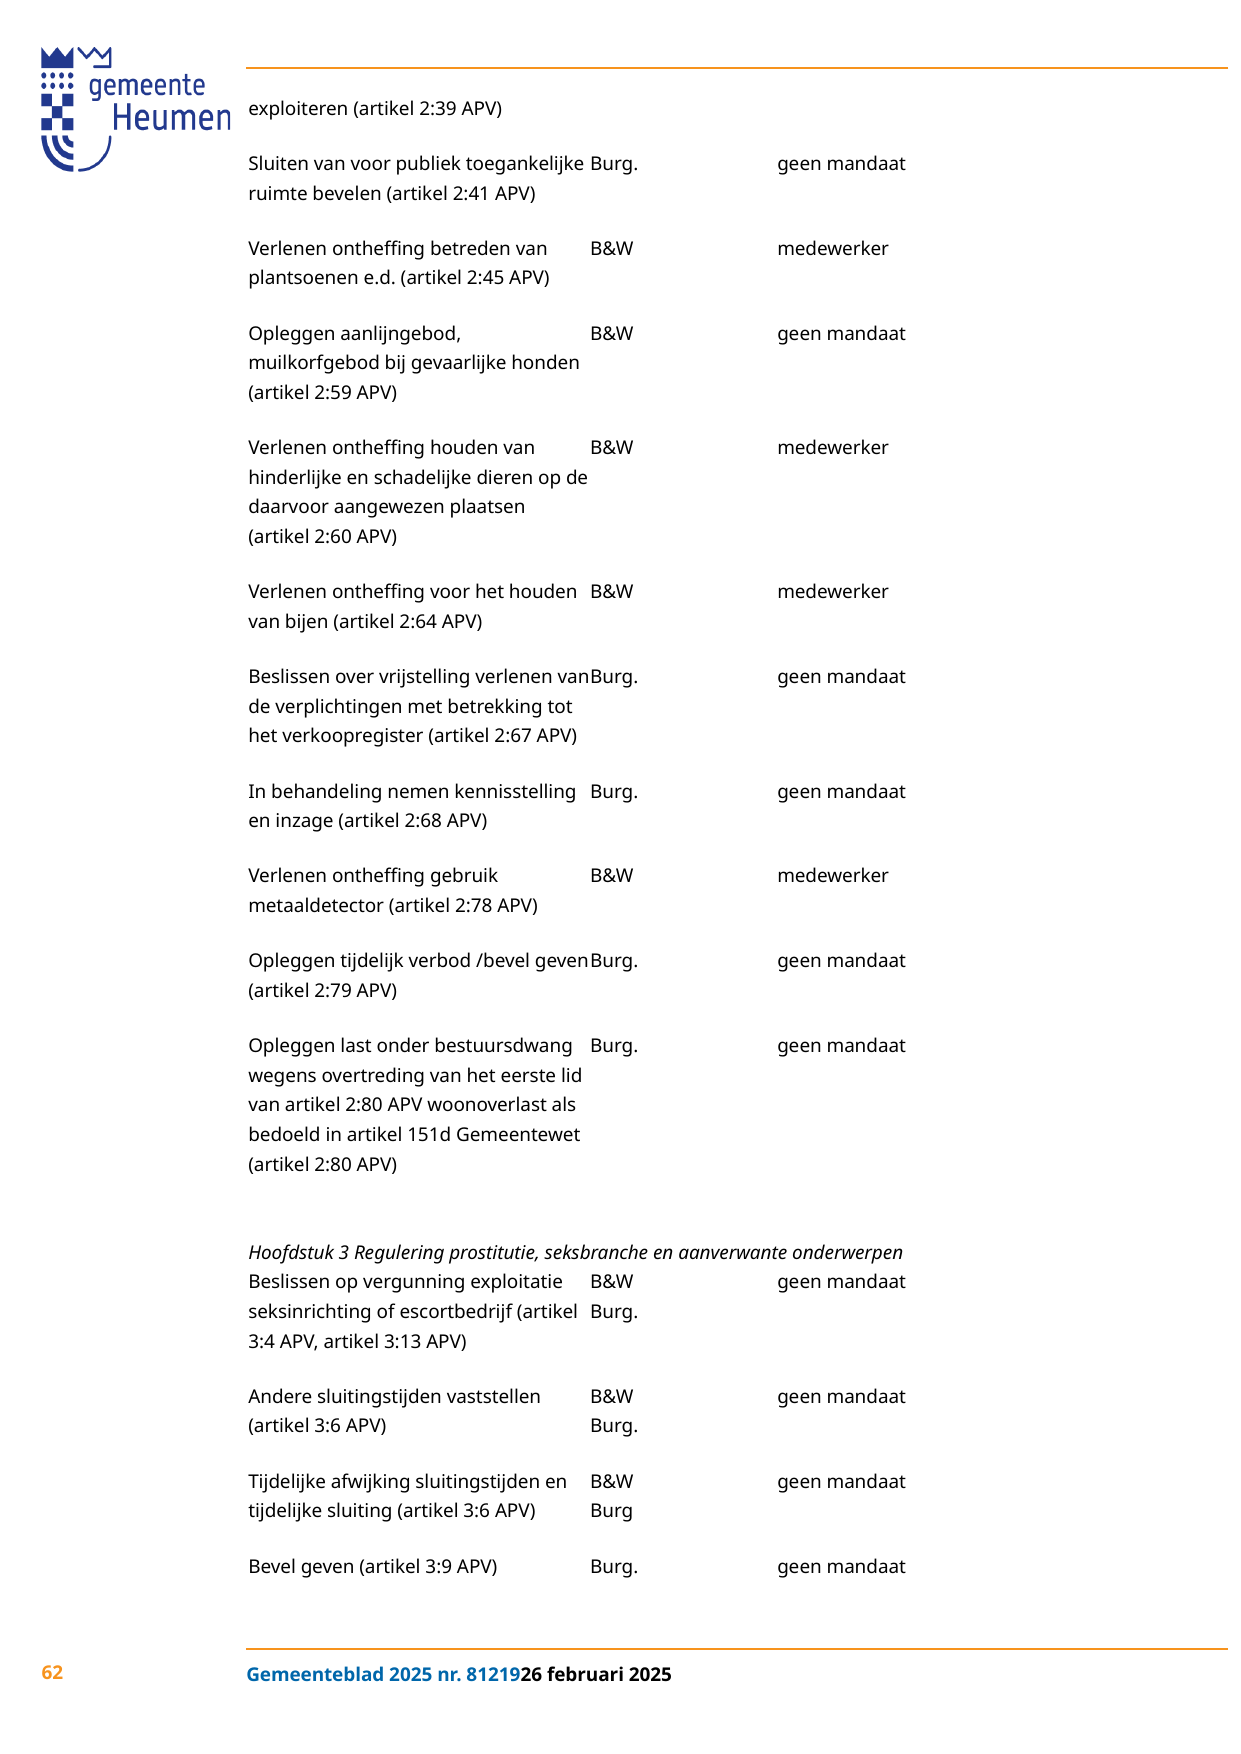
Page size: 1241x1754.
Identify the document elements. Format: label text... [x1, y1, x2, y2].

table_cell medewerker [777, 579, 964, 663]
table_cell [964, 95, 1152, 150]
table_cell Opleggen last onder bestuursdwang wegens overtreding van het eerste lid van artikel 2:80 APV woonoverlast als bedoeld in artikel 151d Gemeentewet (artikel 2:80 APV) [248, 1033, 590, 1206]
table_header geen mandaat [777, 1269, 964, 1383]
table_cell geen mandaat [777, 948, 964, 1032]
table_cell Burg. [590, 948, 777, 1032]
table_cell geen mandaat [777, 1033, 964, 1206]
table_cell geen mandaat [777, 1468, 964, 1553]
table_cell Beslissen over vrijstelling verlenen van de verplichtingen met betrekking tot het verkoopregister (artikel 2:67 APV) [248, 663, 590, 778]
table_cell Verlenen ontheffing gebruik metaaldetector (artikel 2:78 APV) [248, 863, 590, 948]
table_cell [964, 150, 1152, 235]
table_cell [964, 1383, 1152, 1468]
table_cell [964, 579, 1152, 663]
table_cell [964, 1468, 1152, 1553]
table_cell [964, 863, 1152, 948]
table_cell Verlenen ontheffing voor het houden van bijen (artikel 2:64 APV) [248, 579, 590, 663]
table_cell medewerker [777, 434, 964, 578]
table_cell Verlenen ontheffing houden van hinderlijke en schadelijke dieren op de daarvoor aangewezen plaatsen (artikel 2:60 APV) [248, 434, 590, 578]
table_cell geen mandaat [777, 663, 964, 778]
table_cell In behandeling nemen kennisstelling en inzage (artikel 2:68 APV) [248, 778, 590, 863]
table_cell medewerker [777, 863, 964, 948]
table_cell Burg. [590, 663, 777, 778]
table_cell B&W [590, 434, 777, 578]
table_cell B&W Burg. [590, 1383, 777, 1468]
text Hoofdstuk 3 Regulering prostitutie, seksbranche en aanverwante onderwerpen [248, 1239, 1152, 1265]
table_cell [964, 434, 1152, 578]
table_cell Sluiten van voor publiek toegankelijke ruimte bevelen (artikel 2:41 APV) [248, 150, 590, 235]
table_cell Burg. [590, 778, 777, 863]
table_cell B&W Burg [590, 1468, 777, 1553]
table_cell [964, 1033, 1152, 1206]
table_cell geen mandaat [777, 778, 964, 863]
table_cell geen mandaat [777, 320, 964, 434]
table_cell [964, 320, 1152, 434]
table_cell B&W [590, 235, 777, 320]
table_cell geen mandaat [777, 1383, 964, 1468]
table_cell B&W [590, 320, 777, 434]
table_cell Opleggen tijdelijk verbod /bevel geven (artikel 2:79 APV) [248, 948, 590, 1032]
table_cell Andere sluitingstijden vaststellen (artikel 3:6 APV) [248, 1383, 590, 1468]
table_cell geen mandaat [777, 1553, 964, 1608]
table_cell Bevel geven (artikel 3:9 APV) [248, 1553, 590, 1608]
table_cell Burg. [590, 150, 777, 235]
table_cell Opleggen aanlijngebod, muilkorfgebod bij gevaarlijke honden (artikel 2:59 APV) [248, 320, 590, 434]
table_header Beslissen op vergunning exploitatie seksinrichting of escortbedrijf (artikel 3:4 APV, artikel 3:13 APV) [248, 1269, 590, 1383]
table_cell Tijdelijke afwijking sluitingstijden en tijdelijke sluiting (artikel 3:6 APV) [248, 1468, 590, 1553]
table_cell Burg. [590, 1553, 777, 1608]
picture [41, 47, 231, 172]
table_cell [777, 95, 964, 150]
table_cell [964, 778, 1152, 863]
table_cell Burg. [590, 1033, 777, 1206]
table_cell exploiteren (artikel 2:39 APV) [248, 95, 590, 150]
table_cell [964, 948, 1152, 1032]
table_cell B&W [590, 863, 777, 948]
table_cell geen mandaat [777, 150, 964, 235]
table_header B&W Burg. [590, 1269, 777, 1383]
table_cell [964, 235, 1152, 320]
table_cell [590, 95, 777, 150]
table_cell [964, 663, 1152, 778]
table_cell [964, 1553, 1152, 1608]
table_cell Verlenen ontheffing betreden van plantsoenen e.d. (artikel 2:45 APV) [248, 235, 590, 320]
table_cell medewerker [777, 235, 964, 320]
table_cell B&W [590, 579, 777, 663]
table_header [964, 1269, 1152, 1383]
